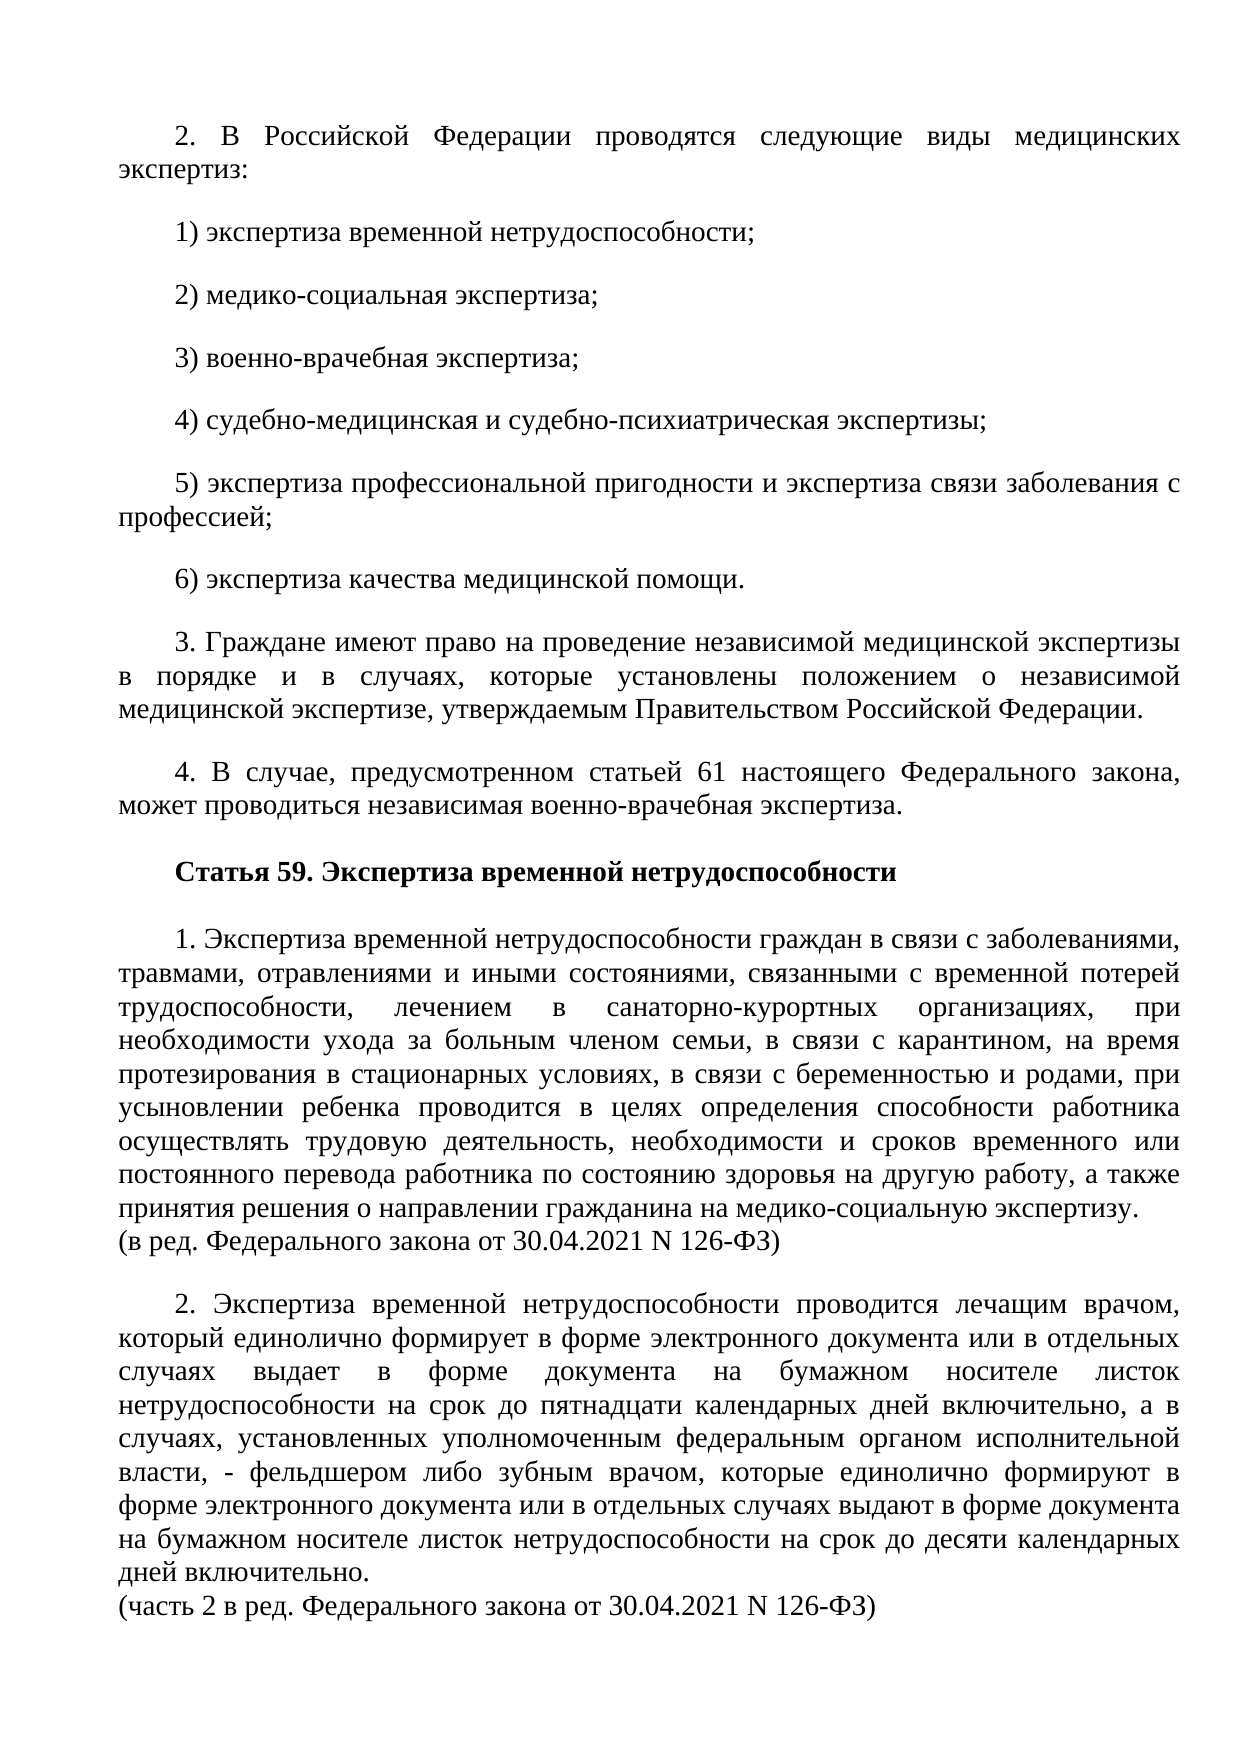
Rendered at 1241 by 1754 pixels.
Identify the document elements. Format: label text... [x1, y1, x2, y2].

text 4. В случае, предусмотренном статьей 61 настоящего Федерального закона, может проводиться независимая военно-врачебная экспертиза. [118, 754, 1181, 821]
text 3) военно-врачебная экспертиза; [118, 340, 1181, 373]
text 5) экспертиза профессиональной пригодности и экспертиза связи заболевания с профессией; [118, 465, 1181, 532]
title Статья 59. Экспертиза временной нетрудоспособности [118, 854, 1181, 888]
text 2. Экспертиза временной нетрудоспособности проводится лечащим врачом, который единолично формирует в форме электронного документа или в отдельных случаях выдает в форме документа на бумажном носителе листок нетрудоспособности на срок до пятнадцати календарных дней включительно, а в случаях, установленных уполномоченным федеральным органом исполнительной власти, - фельдшером либо зубным врачом, которые единолично формируют в форме электронного документа или в отдельных случаях выдают в форме документа на бумажном носителе листок нетрудоспособности на срок до десяти календарных дней включительно. [118, 1286, 1181, 1588]
text (в ред. Федерального закона от 30.04.2021 N 126-ФЗ) [118, 1223, 1181, 1257]
text (часть 2 в ред. Федерального закона от 30.04.2021 N 126-ФЗ) [118, 1588, 1181, 1622]
text 2. В Российской Федерации проводятся следующие виды медицинских экспертиз: [118, 118, 1181, 185]
text 6) экспертиза качества медицинской помощи. [118, 561, 1181, 595]
text 1. Экспертиза временной нетрудоспособности граждан в связи с заболеваниями, травмами, отравлениями и иными состояниями, связанными с временной потерей трудоспособности, лечением в санаторно-курортных организациях, при необходимости ухода за больным членом семьи, в связи с карантином, на время протезирования в стационарных условиях, в связи с беременностью и родами, при усыновлении ребенка проводится в целях определения способности работника осуществлять трудовую деятельность, необходимости и сроков временного или постоянного перевода работника по состоянию здоровья на другую работу, а также принятия решения о направлении гражданина на медико-социальную экспертизу. [118, 922, 1181, 1223]
text 2) медико-социальная экспертиза; [118, 277, 1181, 311]
text 1) экспертиза временной нетрудоспособности; [118, 214, 1181, 248]
text 4) судебно-медицинская и судебно-психиатрическая экспертизы; [118, 402, 1181, 436]
text 3. Граждане имеют право на проведение независимой медицинской экспертизы в порядке и в случаях, которые установлены положением о независимой медицинской экспертизе, утверждаемым Правительством Российской Федерации. [118, 624, 1181, 725]
